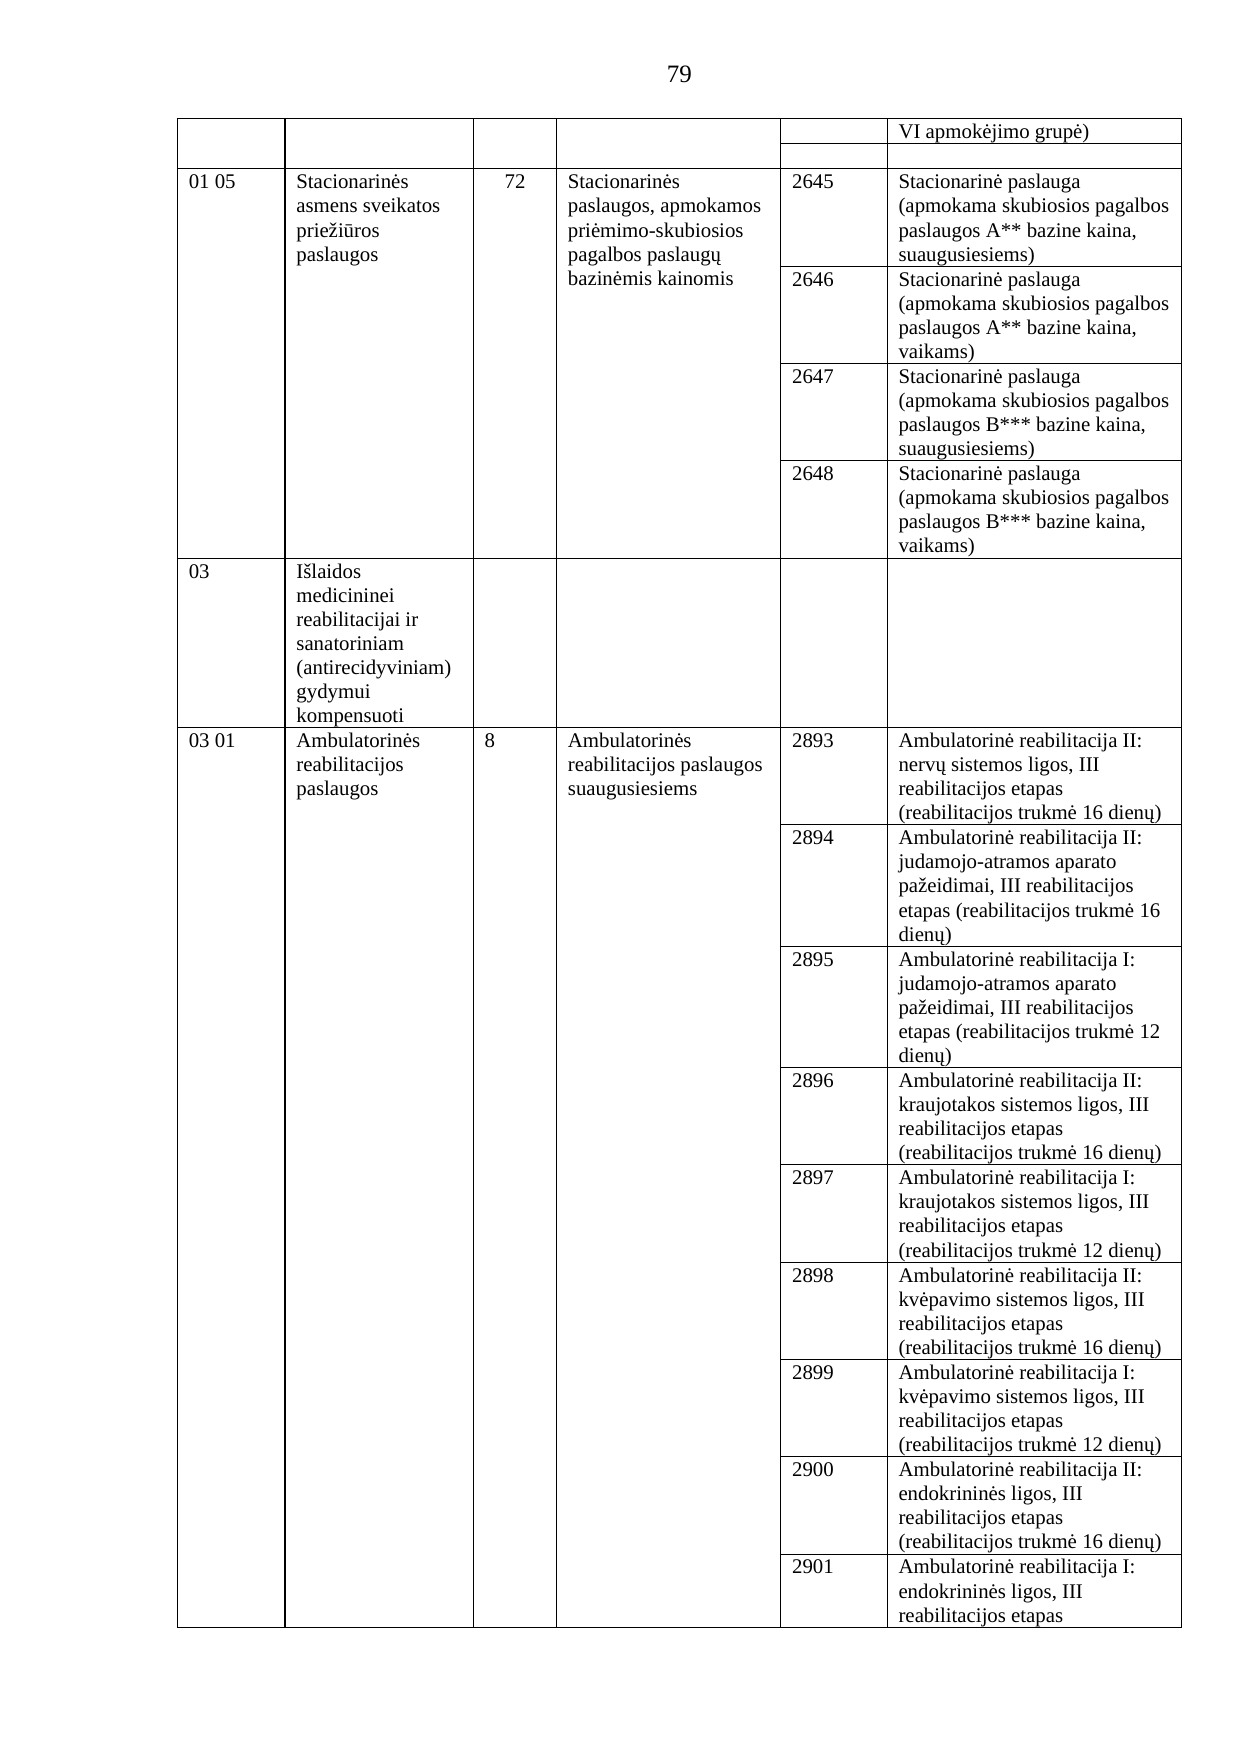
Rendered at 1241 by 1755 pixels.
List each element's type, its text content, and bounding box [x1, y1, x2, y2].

table_cell 03 [178, 559, 284, 727]
table_cell 03 01 [178, 728, 284, 1627]
table_cell [474, 119, 556, 168]
table_cell [557, 119, 780, 168]
table_cell [888, 144, 1181, 168]
table_cell 2645 [781, 169, 887, 266]
table_cell [178, 119, 284, 168]
table_cell Ambulatorinė reabilitacija II: judamojo-atramos aparato pažeidimai, III reabilitacijos etapas (reabilitacijos trukmė 16 dienų) [888, 825, 1181, 946]
table_cell Ambulatorinė reabilitacija II: endokrininės ligos, III reabilitacijos etapas (reabilitacijos trukmė 16 dienų) [888, 1457, 1181, 1553]
table_cell 2648 [781, 461, 887, 557]
table_cell 2897 [781, 1165, 887, 1262]
table_cell Stacionarinės paslaugos, apmokamos priėmimo-skubiosios pagalbos paslaugų bazinėmis kainomis [557, 169, 780, 557]
table_cell Stacionarinė paslauga (apmokama skubiosios pagalbos paslaugos A** bazine kaina, suaugusiesiems) [888, 169, 1181, 266]
table_cell 2896 [781, 1068, 887, 1164]
table_cell 2647 [781, 364, 887, 460]
table_cell 2646 [781, 267, 887, 363]
table_cell [888, 559, 1181, 727]
table_cell Išlaidos medicininei reabilitacijai ir sanatoriniam (antirecidyviniam) gydymui kompensuoti [286, 559, 473, 727]
table_cell 2900 [781, 1457, 887, 1553]
table_cell Stacionarinė paslauga (apmokama skubiosios pagalbos paslaugos B*** bazine kaina, vaikams) [888, 461, 1181, 557]
table_cell Ambulatorinės reabilitacijos paslaugos [286, 728, 473, 1627]
table_cell 2901 [781, 1555, 887, 1627]
table_cell Stacionarinė paslauga (apmokama skubiosios pagalbos paslaugos B*** bazine kaina, suaugusiesiems) [888, 364, 1181, 460]
table_cell 2894 [781, 825, 887, 946]
table_cell 8 [474, 728, 556, 1627]
table_cell Ambulatorinės reabilitacijos paslaugos suaugusiesiems [557, 728, 780, 1627]
table_cell [286, 119, 473, 168]
table_cell [781, 559, 887, 727]
table_cell 2898 [781, 1263, 887, 1359]
table_cell VI apmokėjimo grupė) [888, 119, 1181, 143]
table_cell 2895 [781, 947, 887, 1067]
table_cell [781, 144, 887, 168]
table_cell Ambulatorinė reabilitacija II: kvėpavimo sistemos ligos, III reabilitacijos etapas (reabilitacijos trukmė 16 dienų) [888, 1263, 1181, 1359]
table_cell Ambulatorinė reabilitacija I: kraujotakos sistemos ligos, III reabilitacijos etapas (reabilitacijos trukmė 12 dienų) [888, 1165, 1181, 1262]
table_cell 72 [474, 169, 556, 557]
table_cell 2893 [781, 728, 887, 824]
table_cell Stacionarinė paslauga (apmokama skubiosios pagalbos paslaugos A** bazine kaina, vaikams) [888, 267, 1181, 363]
table_cell Ambulatorinė reabilitacija II: nervų sistemos ligos, III reabilitacijos etapas (reabilitacijos trukmė 16 dienų) [888, 728, 1181, 824]
table_cell Ambulatorinė reabilitacija I: kvėpavimo sistemos ligos, III reabilitacijos etapas (reabilitacijos trukmė 12 dienų) [888, 1360, 1181, 1456]
table_cell [474, 559, 556, 727]
table_cell 01 05 [178, 169, 284, 557]
table_cell 2899 [781, 1360, 887, 1456]
table_cell Ambulatorinė reabilitacija II: kraujotakos sistemos ligos, III reabilitacijos etapas (reabilitacijos trukmė 16 dienų) [888, 1068, 1181, 1164]
table_cell Stacionarinės asmens sveikatos priežiūros paslaugos [286, 169, 473, 557]
table_cell Ambulatorinė reabilitacija I: endokrininės ligos, III reabilitacijos etapas [888, 1555, 1181, 1627]
table_cell [557, 559, 780, 727]
table_cell Ambulatorinė reabilitacija I: judamojo-atramos aparato pažeidimai, III reabilitacijos etapas (reabilitacijos trukmė 12 dienų) [888, 947, 1181, 1067]
table_cell [781, 119, 887, 143]
